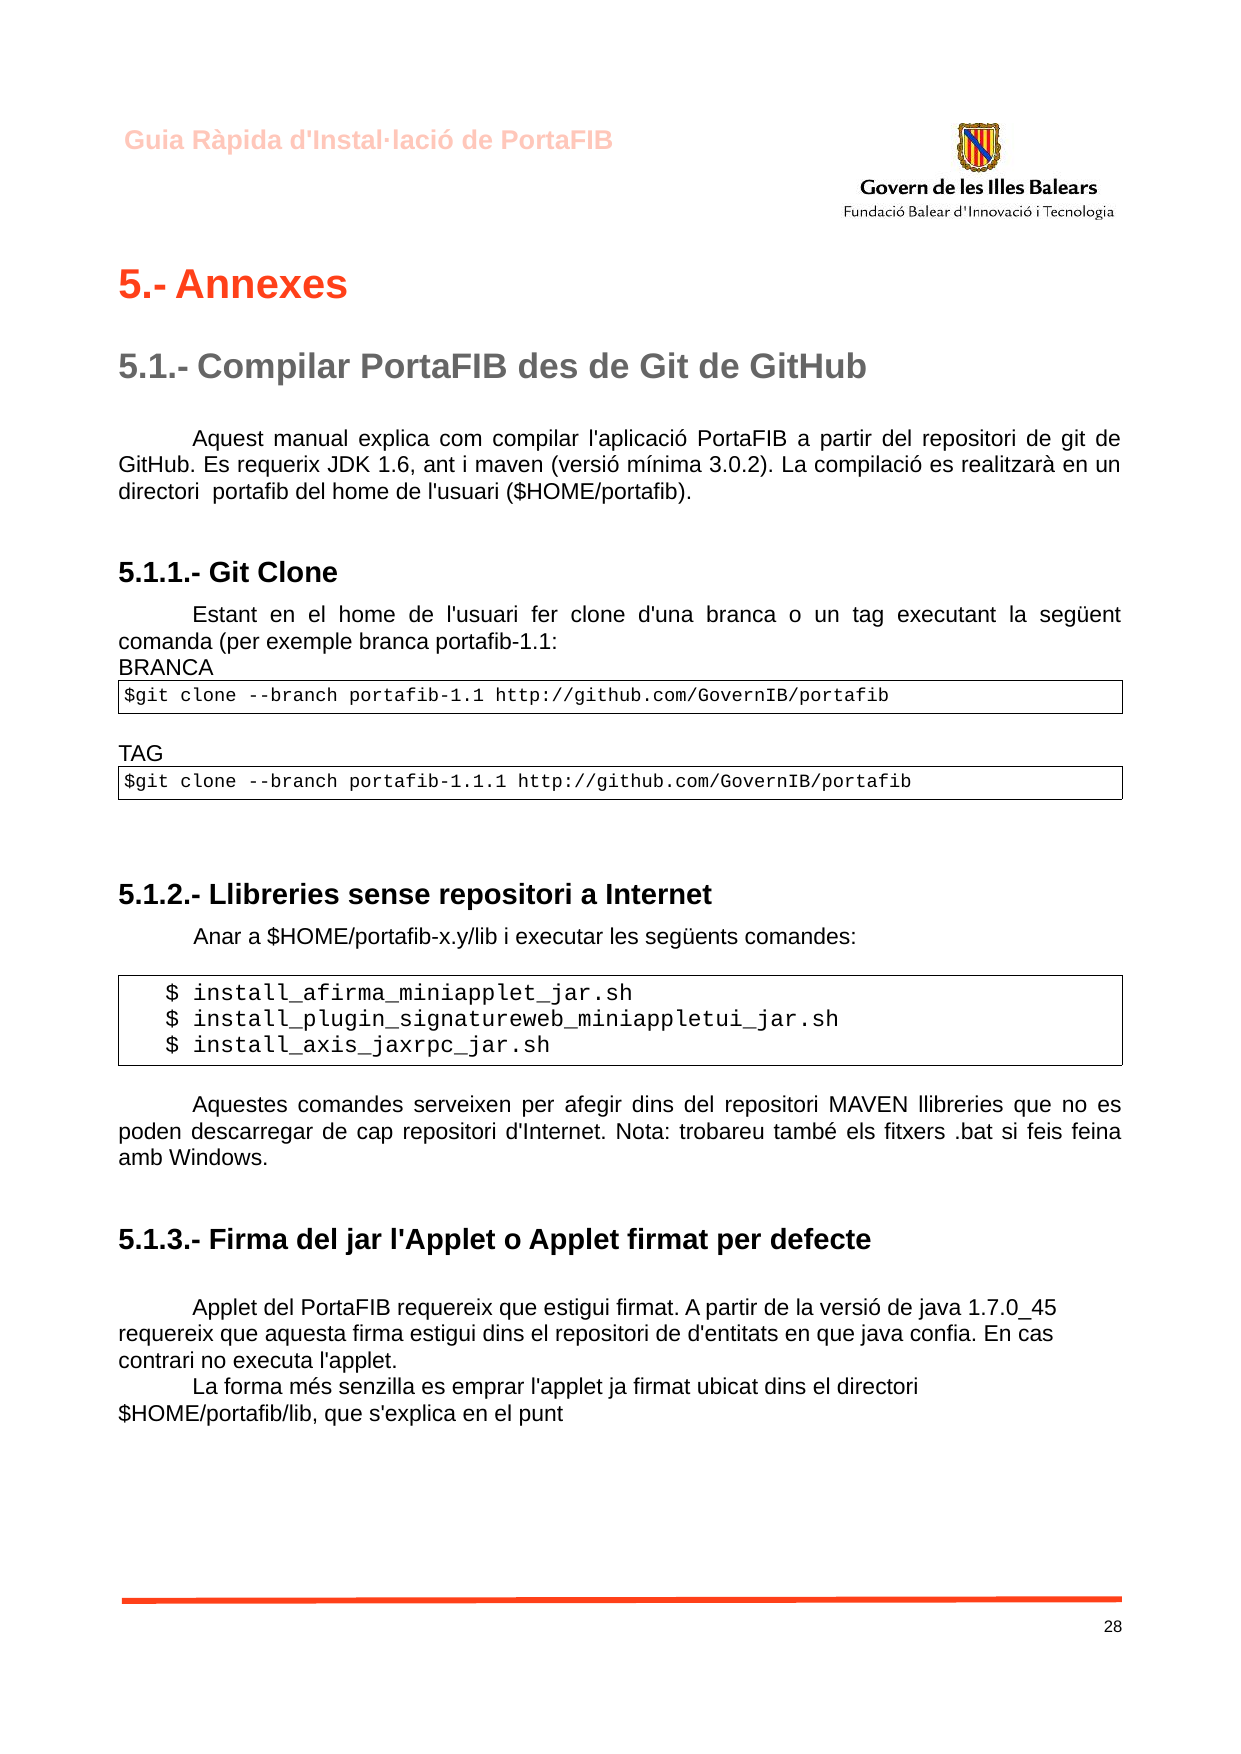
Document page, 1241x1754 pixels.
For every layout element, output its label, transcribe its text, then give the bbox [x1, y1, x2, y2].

text TAG [118, 740, 1122, 766]
table_header $git clone --branch portafib-1.1.1 http://github.com/GovernIB/portafib [119, 767, 1122, 799]
text Applet del PortaFIB requereix que estigui firmat. A partir de la versió de java 1.7.0_45 requereix que aquesta firma estigui dins el repositori de d'entitats en que java confia. En cas contrari no executa l'applet. [118, 1294, 1122, 1373]
text Aquest manual explica com compilar l'aplicació PortaFIB a partir del repositori de git de GitHub. Es requerix JDK 1.6, ant i maven (versió mínima 3.0.2). La compilació es realitzarà en un directori portafib del home de l'usuari ($HOME/portafib). [118, 425, 1122, 504]
text Aquestes comandes serveixen per afegir dins del repositori MAVEN llibreries que no es poden descarregar de cap repositori d'Internet. Nota: trobareu també els fitxers .bat si feis feina amb Windows. [118, 1091, 1122, 1170]
text La forma més senzilla es emprar l'applet ja firmat ubicat dins el directori $HOME/portafib/lib, que s'explica en el punt [118, 1373, 1122, 1426]
subtitle Firma del jar l'Applet o Applet firmat per defecte [118, 1222, 1122, 1255]
table_header $ install_afirma_miniapplet_jar.sh $ install_plugin_signatureweb_miniappletui_jar.sh $ install_axis_jaxrpc_jar.sh [119, 976, 1122, 1065]
subtitle Annexes [118, 260, 1122, 308]
text BRANCA [118, 654, 1122, 680]
subtitle Llibreries sense repositori a Internet [118, 877, 1122, 910]
table_header $git clone --branch portafib-1.1 http://github.com/GovernIB/portafib [119, 681, 1122, 713]
text Estant en el home de l'usuari fer clone d'una branca o un tag executant la següent comanda (per exemple branca portafib-1.1: [118, 601, 1122, 654]
subtitle Compilar PortaFIB des de Git de GitHub [118, 345, 1122, 386]
list Anar a $HOME/portafib-x.y/lib i executar les següents comandes: [156, 923, 1122, 949]
subtitle Git Clone [118, 555, 1122, 589]
picture [840, 123, 1117, 220]
